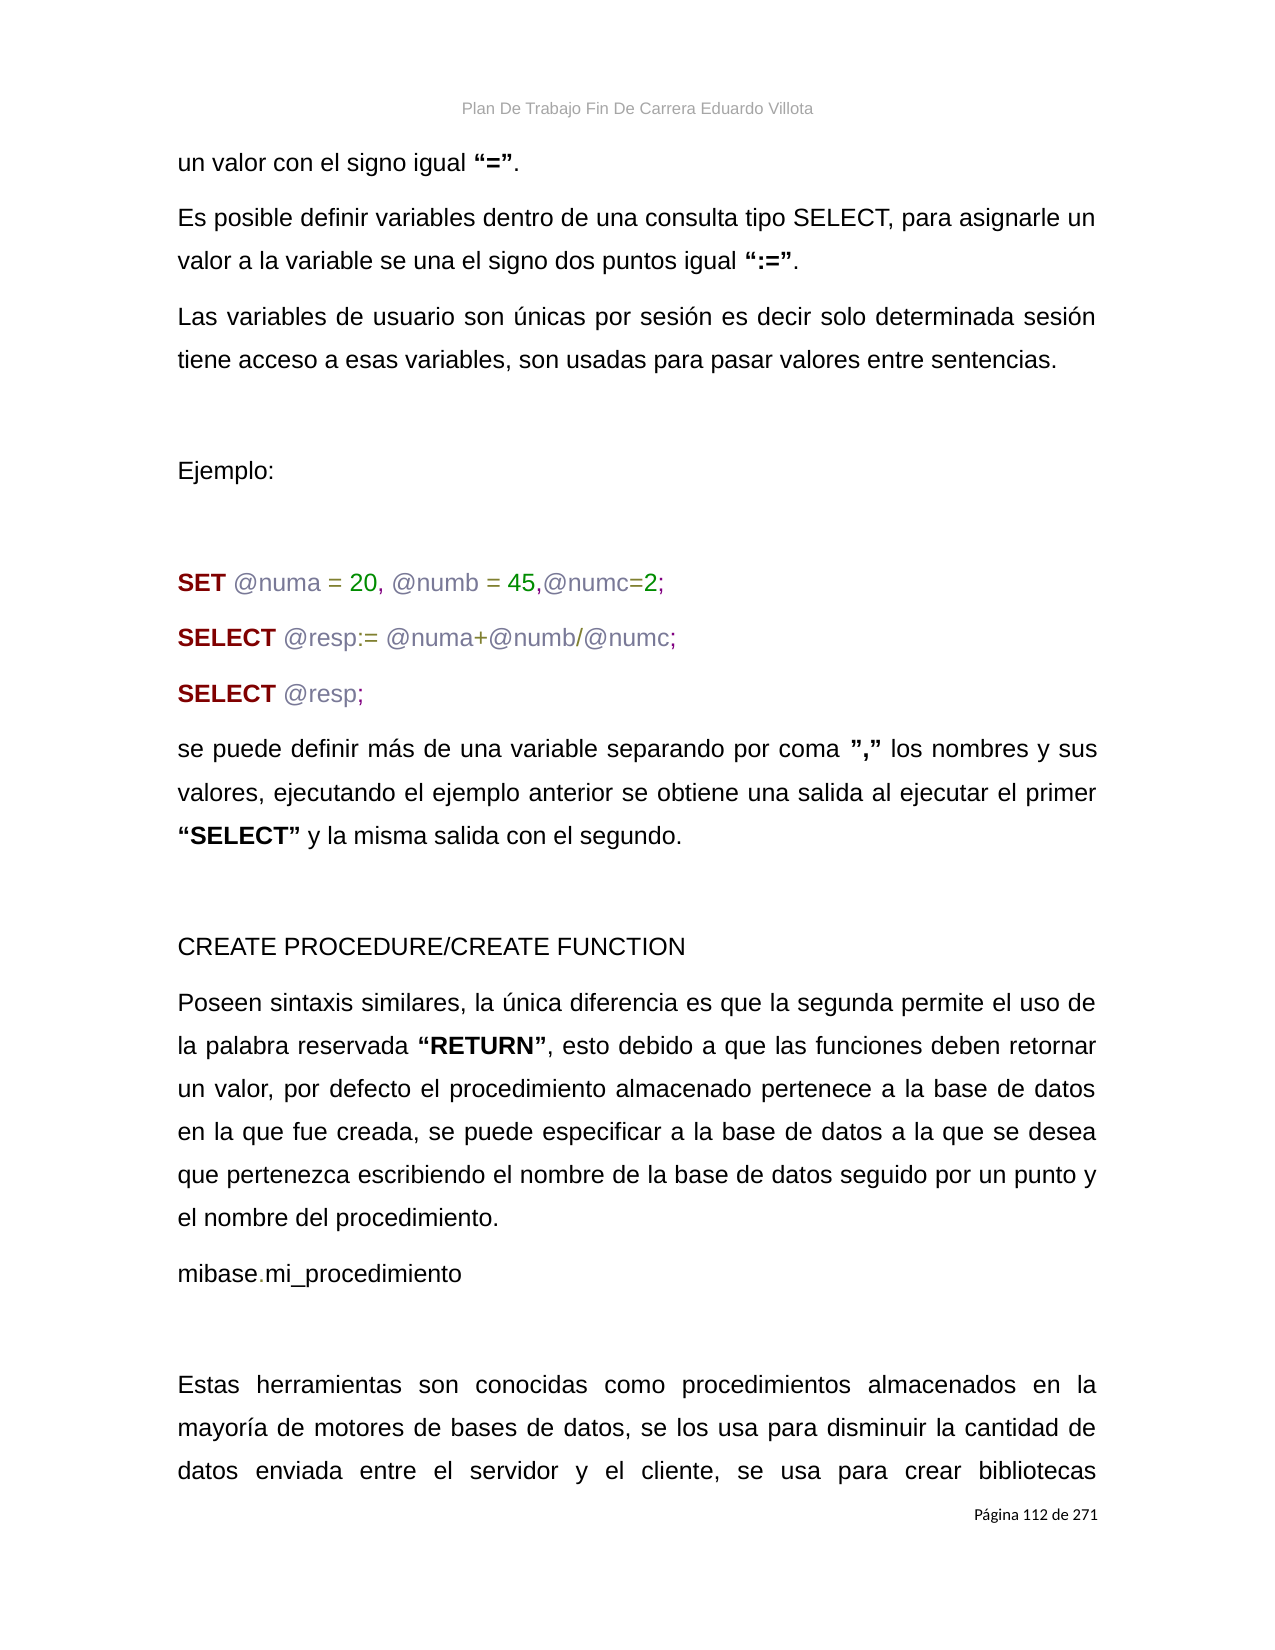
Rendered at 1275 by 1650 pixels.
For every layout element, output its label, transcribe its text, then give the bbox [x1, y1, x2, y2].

text SELECT @resp:= @numa+@numb/@numc; [177, 623, 1098, 652]
text se puede definir más de una variable separando por coma ”,” los nombres y sus valores, ejecutando el ejemplo anterior se obtiene una salida al ejecutar el primer “SELECT” y la misma salida con el segundo. [177, 734, 1098, 849]
text Poseen sintaxis similares, la única diferencia es que la segunda permite el uso de la palabra reservada “RETURN”, esto debido a que las funciones deben retornar un valor, por defecto el procedimiento almacenado pertenece a la base de datos en la que fue creada, se puede especificar a la base de datos a la que se desea que pertenezca escribiendo el nombre de la base de datos seguido por un punto y el nombre del procedimiento. [177, 988, 1098, 1232]
text Estas herramientas son conocidas como procedimientos almacenados en la mayoría de motores de bases de datos, se los usa para disminuir la cantidad de datos enviada entre el servidor y el cliente, se usa para crear bibliotecas [177, 1370, 1098, 1485]
text un valor con el signo igual “=”. [177, 148, 1098, 176]
text Es posible definir variables dentro de una consulta tipo SELECT, para asignarle un valor a la variable se una el signo dos puntos igual “:=”. [177, 203, 1098, 275]
text Las variables de usuario son únicas por sesión es decir solo determinada sesión tiene acceso a esas variables, son usadas para pasar valores entre sentencias. [177, 302, 1098, 374]
text CREATE PROCEDURE/CREATE FUNCTION [177, 932, 1098, 961]
text Ejemplo: [177, 456, 1098, 485]
text mibase.mi_procedimiento [177, 1259, 1098, 1288]
text SET @numa = 20, @numb = 45,@numc=2; [177, 568, 1098, 596]
text SELECT @resp; [177, 679, 1098, 708]
